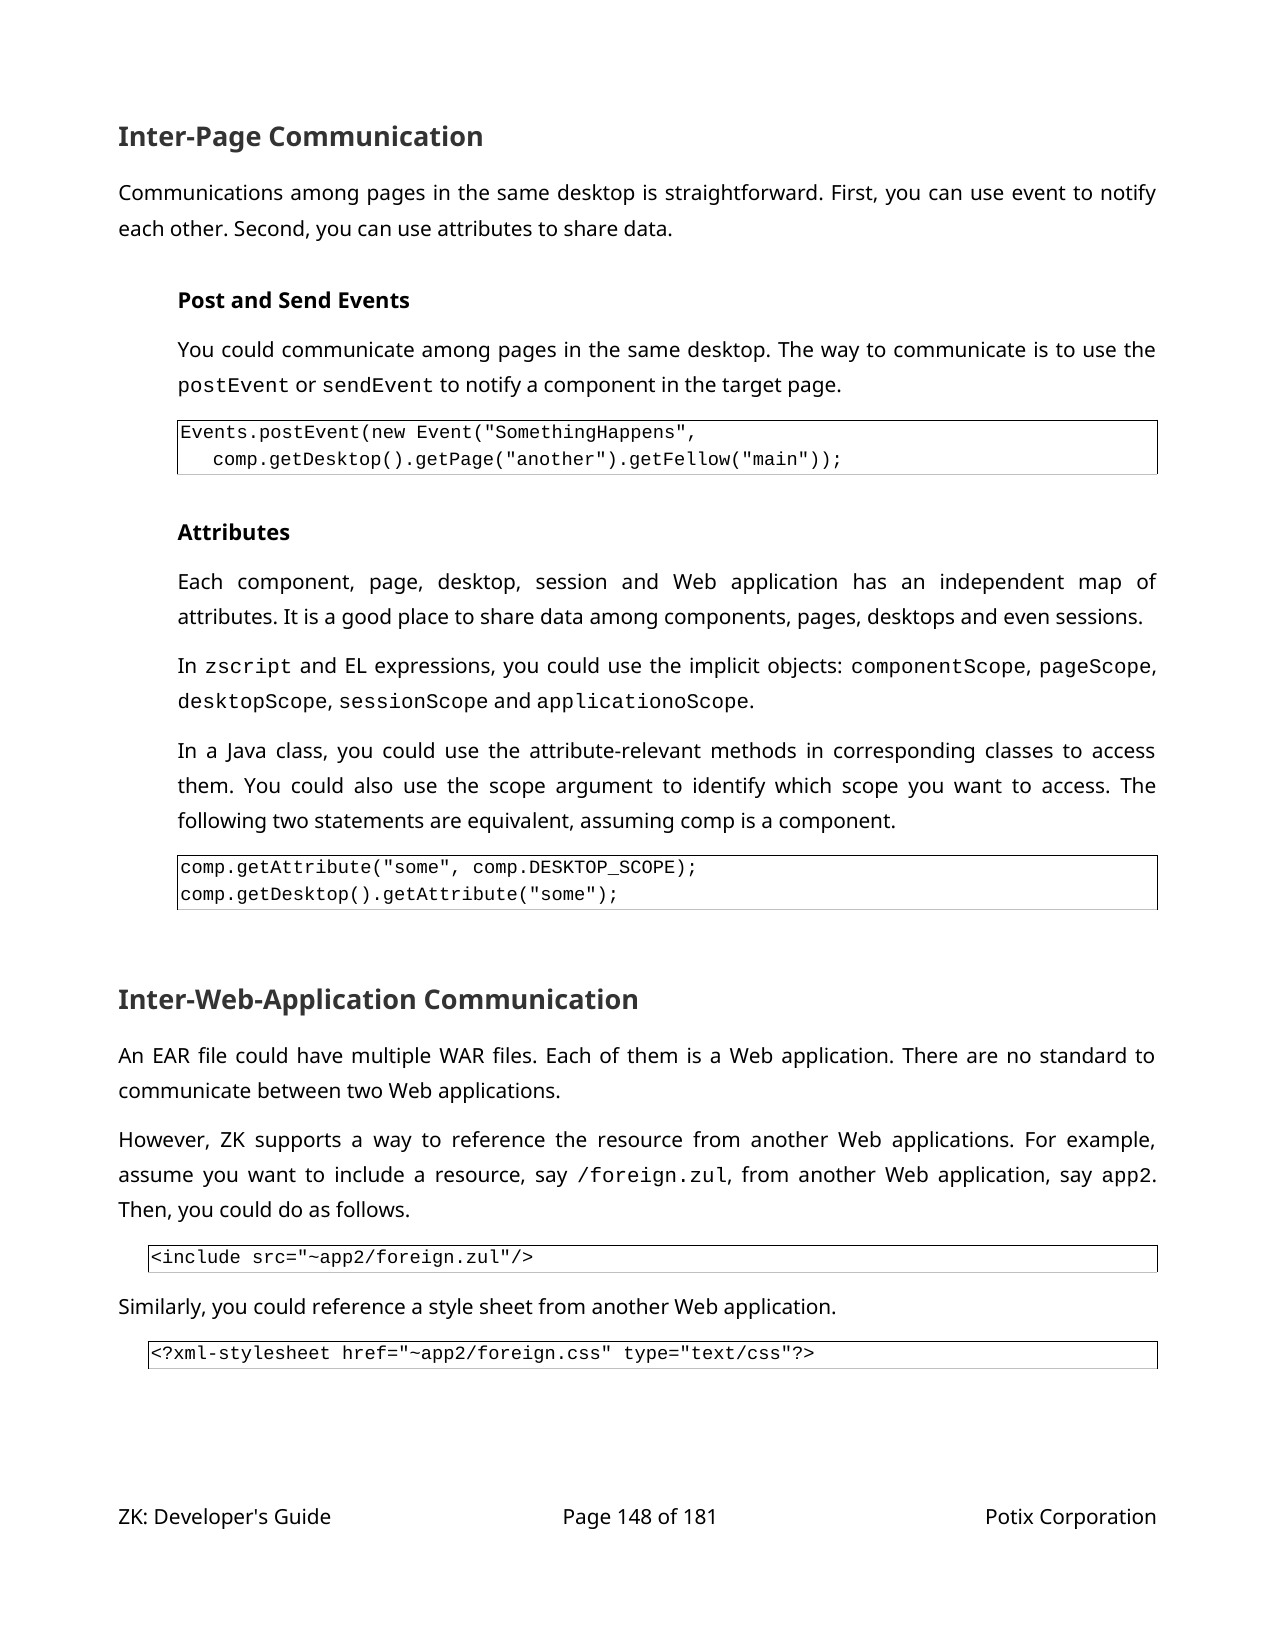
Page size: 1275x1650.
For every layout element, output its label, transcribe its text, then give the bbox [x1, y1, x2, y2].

text <?xml-stylesheet href="~app2/foreign.css" type="text/css"?> [149, 1342, 1157, 1368]
text comp.getDesktop().getAttribute("some"); [178, 882, 1157, 909]
subtitle Inter-Web-Application Communication [118, 980, 1157, 1017]
text In zscript and EL expressions, you could use the implicit objects: componentScope, pageScope, desktopScope, sessionScope and applicationoScope. [177, 651, 1157, 715]
text comp.getDesktop().getPage("another").getFellow("main")); [178, 447, 1157, 474]
text You could communicate among pages in the same desktop. The way to communicate is to use the postEvent or sendEvent to notify a component in the target page. [177, 335, 1157, 399]
subtitle Post and Send Events [177, 284, 1157, 314]
text Similarly, you could reference a style sheet from another Web application. [118, 1292, 1157, 1321]
text In a Java class, you could use the attribute-relevant methods in corresponding classes to access them. You could also use the scope argument to identify which scope you want to access. The following two statements are equivalent, assuming comp is a component. [177, 736, 1157, 834]
text Communications among pages in the same desktop is straightforward. First, you can use event to notify each other. Second, you can use attributes to share data. [118, 178, 1157, 242]
text Each component, page, desktop, session and Web application has an independent map of attributes. It is a good place to share data among components, pages, desktops and even sessions. [177, 567, 1157, 631]
text <include src="~app2/foreign.zul"/> [149, 1246, 1157, 1272]
subtitle Attributes [177, 516, 1157, 546]
text comp.getAttribute("some", comp.DESKTOP_SCOPE); [178, 856, 1157, 879]
subtitle Inter-Page Communication [118, 118, 1157, 155]
text Events.postEvent(new Event("SomethingHappens", [178, 421, 1157, 444]
text An EAR file could have multiple WAR files. Each of them is a Web application. There are no standard to communicate between two Web applications. [118, 1041, 1157, 1104]
text However, ZK supports a way to reference the resource from another Web applications. For example, assume you want to include a resource, say /foreign.zul, from another Web application, say app2. Then, you could do as follows. [118, 1125, 1157, 1224]
